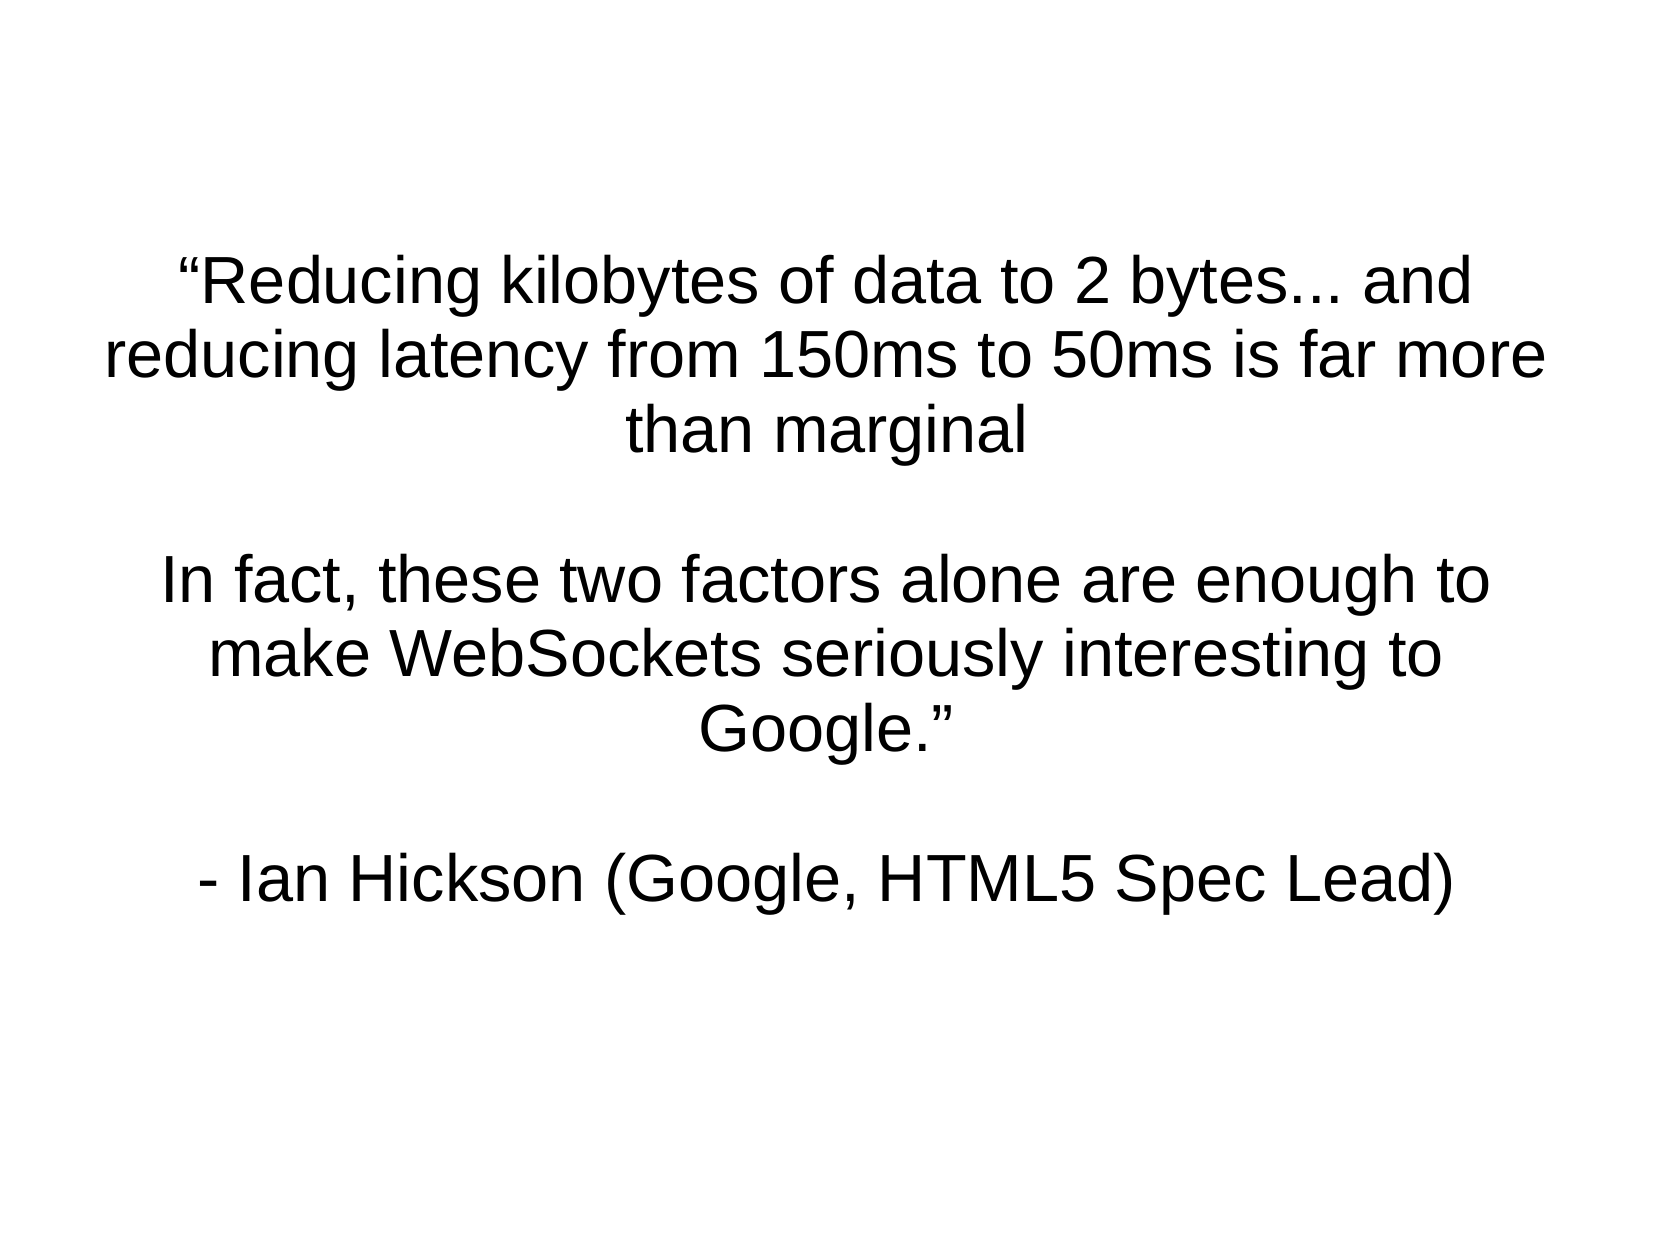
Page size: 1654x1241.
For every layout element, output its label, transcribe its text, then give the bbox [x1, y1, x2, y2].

subtitle “Reducing kilobytes of data to 2 bytes... and reducing latency from 150ms to 50ms is far more than marginal In fact, these two factors alone are enough to make WebSockets seriously interesting to Google.” - Ian Hickson (Google, HTML5 Spec Lead) [82, 56, 1571, 1102]
